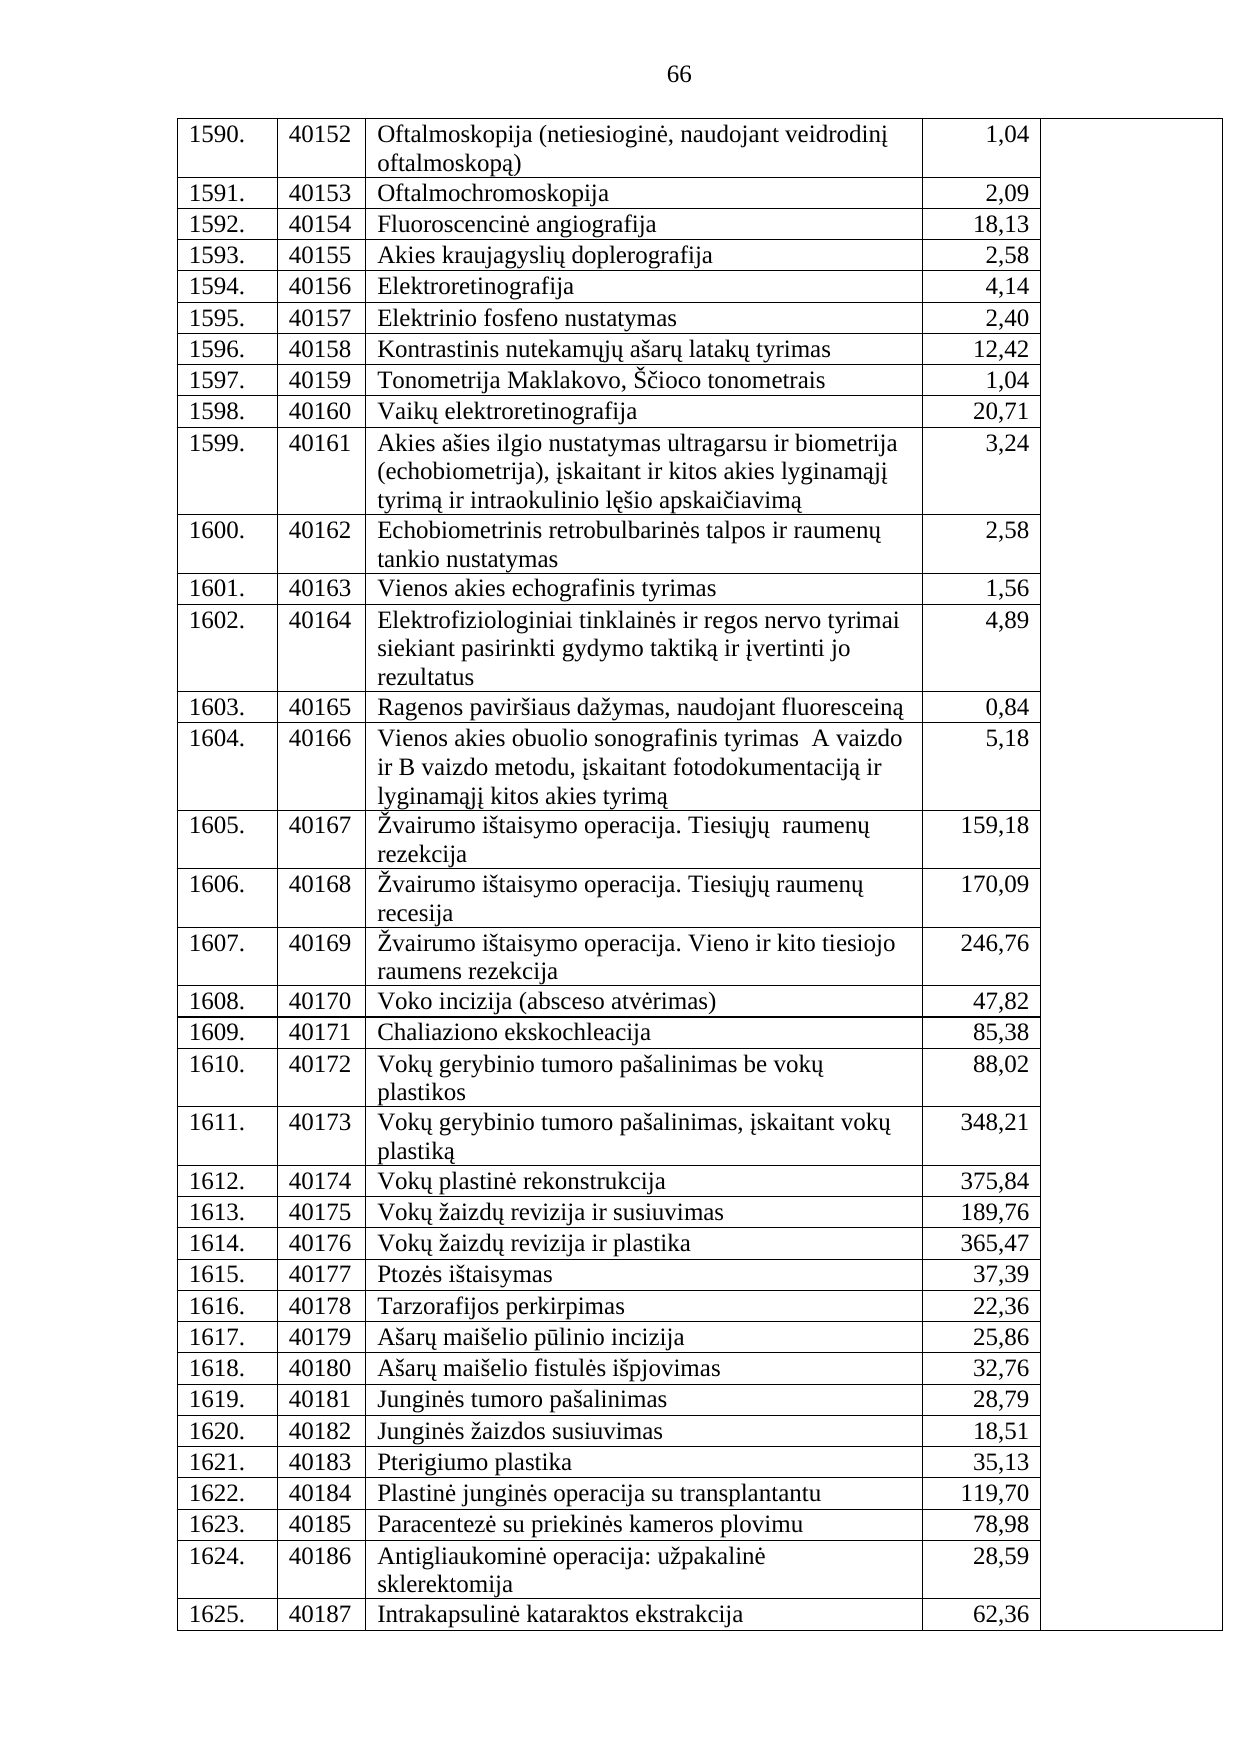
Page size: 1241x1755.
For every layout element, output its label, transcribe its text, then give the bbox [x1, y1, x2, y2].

table_cell 189,76 [923, 1197, 1040, 1227]
table_cell 37,39 [923, 1260, 1040, 1290]
table_cell 78,98 [923, 1510, 1040, 1540]
table_cell 18,13 [923, 209, 1040, 239]
table_cell 4,89 [923, 605, 1040, 691]
table_cell 1598. [178, 396, 277, 427]
table_cell Oftalmoskopija (netiesioginė, naudojant veidrodinį oftalmoskopą) [366, 119, 922, 177]
table_cell 40152 [278, 119, 365, 177]
table_cell 1608. [178, 986, 277, 1016]
table_cell Tonometrija Maklakovo, Ščioco tonometrais [366, 365, 922, 395]
table_cell 28,59 [923, 1541, 1040, 1598]
table_cell Žvairumo ištaisymo operacija. Vieno ir kito tiesiojo raumens rezekcija [366, 928, 922, 985]
table_cell Ragenos paviršiaus dažymas, naudojant fluoresceiną [366, 692, 922, 722]
table_cell 40161 [278, 428, 365, 514]
table_cell Ptozės ištaisymas [366, 1260, 922, 1290]
table_cell 1592. [178, 209, 277, 239]
table_cell 40175 [278, 1197, 365, 1227]
table_cell Vokų žaizdų revizija ir plastika [366, 1228, 922, 1258]
table_cell Vaikų elektroretinografija [366, 396, 922, 427]
table_cell 40172 [278, 1049, 365, 1106]
table_cell Ašarų maišelio fistulės išpjovimas [366, 1353, 922, 1383]
table_cell 35,13 [923, 1447, 1040, 1477]
table_cell Vokų plastinė rekonstrukcija [366, 1166, 922, 1196]
table_cell Chaliaziono ekskochleacija [366, 1018, 922, 1048]
table_cell 40184 [278, 1478, 365, 1508]
table_cell 1625. [178, 1599, 277, 1629]
table_cell 32,76 [923, 1353, 1040, 1383]
table_cell 1610. [178, 1049, 277, 1106]
table_cell 1607. [178, 928, 277, 985]
table_cell 22,36 [923, 1291, 1040, 1321]
table_cell 40187 [278, 1599, 365, 1629]
table_cell 40160 [278, 396, 365, 427]
table_cell Vienos akies echografinis tyrimas [366, 574, 922, 604]
table_cell Vokų gerybinio tumoro pašalinimas, įskaitant vokų plastiką [366, 1107, 922, 1165]
table_cell 4,14 [923, 271, 1040, 302]
table_cell 40171 [278, 1018, 365, 1048]
table_cell Voko incizija (absceso atvėrimas) [366, 986, 922, 1016]
table_cell 1617. [178, 1322, 277, 1352]
table_cell 40155 [278, 240, 365, 270]
table_cell 1613. [178, 1197, 277, 1227]
table_cell 40173 [278, 1107, 365, 1165]
table_cell 119,70 [923, 1478, 1040, 1508]
table_cell Elektrofiziologiniai tinklainės ir regos nervo tyrimai siekiant pasirinkti gydymo taktiką ir įvertinti jo rezultatus [366, 605, 922, 691]
table_cell 2,40 [923, 303, 1040, 333]
table_cell Fluoroscencinė angiografija [366, 209, 922, 239]
table_cell 1620. [178, 1416, 277, 1446]
table_cell 40186 [278, 1541, 365, 1598]
table_cell 40168 [278, 869, 365, 927]
table_cell 1600. [178, 515, 277, 572]
table_cell 47,82 [923, 986, 1040, 1016]
table_cell Akies ašies ilgio nustatymas ultragarsu ir biometrija (echobiometrija), įskaitant ir kitos akies lyginamąjį tyrimą ir intraokulinio lęšio apskaičiavimą [366, 428, 922, 514]
table_cell Kontrastinis nutekamųjų ašarų latakų tyrimas [366, 334, 922, 364]
table_cell Ašarų maišelio pūlinio incizija [366, 1322, 922, 1352]
table_cell Vienos akies obuolio sonografinis tyrimas A vaizdo ir B vaizdo metodu, įskaitant fotodokumentaciją ir lyginamąjį kitos akies tyrimą [366, 723, 922, 809]
table_cell 1597. [178, 365, 277, 395]
table_cell 0,84 [923, 692, 1040, 722]
table_cell Oftalmochromoskopija [366, 178, 922, 208]
table_cell 1623. [178, 1510, 277, 1540]
table_cell 40174 [278, 1166, 365, 1196]
table_cell 365,47 [923, 1228, 1040, 1258]
table_cell 40162 [278, 515, 365, 572]
table_cell 40154 [278, 209, 365, 239]
table_cell Pterigiumo plastika [366, 1447, 922, 1477]
table_cell 40167 [278, 811, 365, 868]
table_cell 1603. [178, 692, 277, 722]
table_cell 40159 [278, 365, 365, 395]
table_cell 5,18 [923, 723, 1040, 809]
table_cell 1618. [178, 1353, 277, 1383]
table_cell 88,02 [923, 1049, 1040, 1106]
table_cell 40169 [278, 928, 365, 985]
table_cell 40157 [278, 303, 365, 333]
table_cell 1590. [178, 119, 277, 177]
table_cell 40180 [278, 1353, 365, 1383]
table_cell 1615. [178, 1260, 277, 1290]
table_cell 1619. [178, 1385, 277, 1415]
table_cell Vokų žaizdų revizija ir susiuvimas [366, 1197, 922, 1227]
table_cell 1604. [178, 723, 277, 809]
table_cell 40153 [278, 178, 365, 208]
table_cell Žvairumo ištaisymo operacija. Tiesiųjų raumenų rezekcija [366, 811, 922, 868]
table_cell Žvairumo ištaisymo operacija. Tiesiųjų raumenų recesija [366, 869, 922, 927]
table_cell 1612. [178, 1166, 277, 1196]
table_cell 1602. [178, 605, 277, 691]
table_cell 40164 [278, 605, 365, 691]
table_cell [1041, 119, 1222, 1629]
table_cell 1,04 [923, 365, 1040, 395]
table_cell 12,42 [923, 334, 1040, 364]
table_cell 40166 [278, 723, 365, 809]
table_cell 159,18 [923, 811, 1040, 868]
table_cell 1614. [178, 1228, 277, 1258]
table_cell 28,79 [923, 1385, 1040, 1415]
table_cell 40181 [278, 1385, 365, 1415]
table_cell 40177 [278, 1260, 365, 1290]
table_cell 1606. [178, 869, 277, 927]
table_cell 1,56 [923, 574, 1040, 604]
table_cell 1591. [178, 178, 277, 208]
table_cell 1624. [178, 1541, 277, 1598]
table_cell 40170 [278, 986, 365, 1016]
table_cell 1622. [178, 1478, 277, 1508]
table_cell Vokų gerybinio tumoro pašalinimas be vokų plastikos [366, 1049, 922, 1106]
table_cell 62,36 [923, 1599, 1040, 1629]
table_cell 1605. [178, 811, 277, 868]
table_cell Tarzorafijos perkirpimas [366, 1291, 922, 1321]
table_cell 40185 [278, 1510, 365, 1540]
table_cell 1,04 [923, 119, 1040, 177]
table_cell 85,38 [923, 1018, 1040, 1048]
table_cell Junginės tumoro pašalinimas [366, 1385, 922, 1415]
table_cell Elektroretinografija [366, 271, 922, 302]
table_cell 170,09 [923, 869, 1040, 927]
table_cell 1616. [178, 1291, 277, 1321]
table_cell 2,58 [923, 240, 1040, 270]
table_cell 1611. [178, 1107, 277, 1165]
table_cell 1593. [178, 240, 277, 270]
table_cell 40176 [278, 1228, 365, 1258]
table_cell 246,76 [923, 928, 1040, 985]
table_cell 375,84 [923, 1166, 1040, 1196]
table_cell 1609. [178, 1018, 277, 1048]
table_cell Elektrinio fosfeno nustatymas [366, 303, 922, 333]
table_cell 1599. [178, 428, 277, 514]
table_cell Akies kraujagyslių doplerografija [366, 240, 922, 270]
table_cell 40165 [278, 692, 365, 722]
table_cell 40179 [278, 1322, 365, 1352]
table_cell 40182 [278, 1416, 365, 1446]
table_cell Intrakapsulinė kataraktos ekstrakcija [366, 1599, 922, 1629]
table_cell 2,09 [923, 178, 1040, 208]
table_cell 40156 [278, 271, 365, 302]
table_cell 25,86 [923, 1322, 1040, 1352]
table_cell 1596. [178, 334, 277, 364]
table_cell 40183 [278, 1447, 365, 1477]
table_cell 18,51 [923, 1416, 1040, 1446]
table_cell Paracentezė su priekinės kameros plovimu [366, 1510, 922, 1540]
table_cell 40163 [278, 574, 365, 604]
table_cell Echobiometrinis retrobulbarinės talpos ir raumenų tankio nustatymas [366, 515, 922, 572]
table_cell 3,24 [923, 428, 1040, 514]
table_cell 1621. [178, 1447, 277, 1477]
table_cell 2,58 [923, 515, 1040, 572]
table_cell Junginės žaizdos susiuvimas [366, 1416, 922, 1446]
table_cell 1595. [178, 303, 277, 333]
table_cell Plastinė junginės operacija su transplantantu [366, 1478, 922, 1508]
table_cell 40178 [278, 1291, 365, 1321]
table_cell Antigliaukominė operacija: užpakalinė sklerektomija [366, 1541, 922, 1598]
table_cell 20,71 [923, 396, 1040, 427]
table_cell 1594. [178, 271, 277, 302]
table_cell 40158 [278, 334, 365, 364]
table_cell 348,21 [923, 1107, 1040, 1165]
table_cell 1601. [178, 574, 277, 604]
